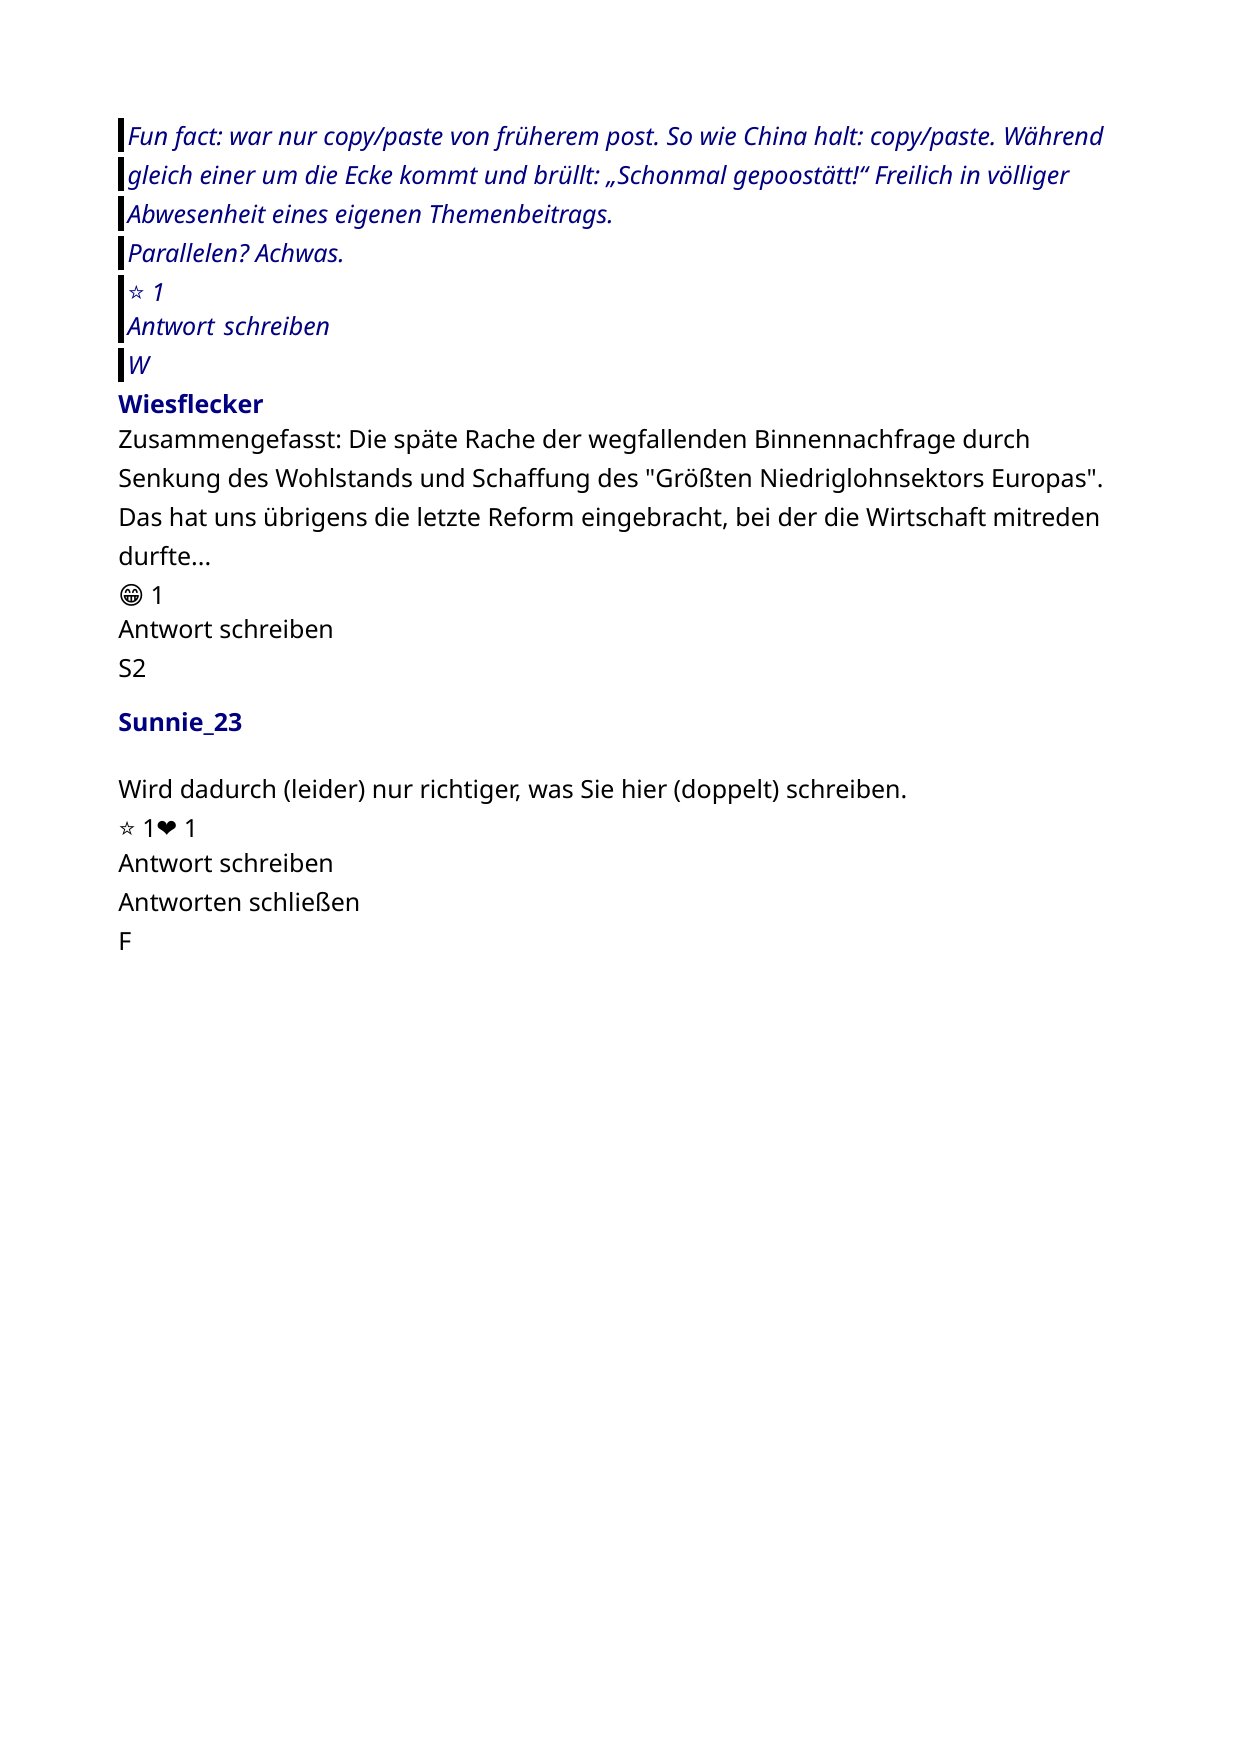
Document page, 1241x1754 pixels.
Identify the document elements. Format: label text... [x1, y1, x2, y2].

text Fun fact: war nur copy/paste von früherem post. So wie China halt: copy/paste. Während gleich einer um die Ecke kommt und brüllt: „Schonmal gepoostätt!“ Freilich in völliger Abwesenheit eines eigenen Themenbeitrags. [118, 118, 1122, 231]
text F [118, 923, 1122, 958]
text ⭐️ 1❤️ 1 [118, 811, 1122, 845]
text Antwort schreiben [118, 845, 1122, 879]
subtitle Sunnie_23 [118, 705, 1122, 739]
text Antwort schreiben [124, 309, 1122, 343]
text Antworten schließen [118, 884, 1122, 918]
text Parallelen? Achwas. [124, 236, 1122, 270]
text Antwort schreiben [118, 612, 1122, 646]
text 😁 1 [118, 578, 1122, 612]
text Wird dadurch (leider) nur richtiger, was Sie hier (doppelt) schreiben. [118, 772, 1122, 806]
text W [124, 348, 1122, 382]
text S2 [118, 651, 1122, 685]
subtitle Wiesflecker [118, 387, 1122, 421]
text ⭐️ 1 [124, 275, 1122, 309]
text Zusammengefasst: Die späte Rache der wegfallenden Binnennachfrage durch Senkung des Wohlstands und Schaffung des "Größten Niedriglohnsektors Europas". Das hat uns übrigens die letzte Reform eingebracht, bei der die Wirtschaft mitreden durfte... [118, 421, 1122, 573]
